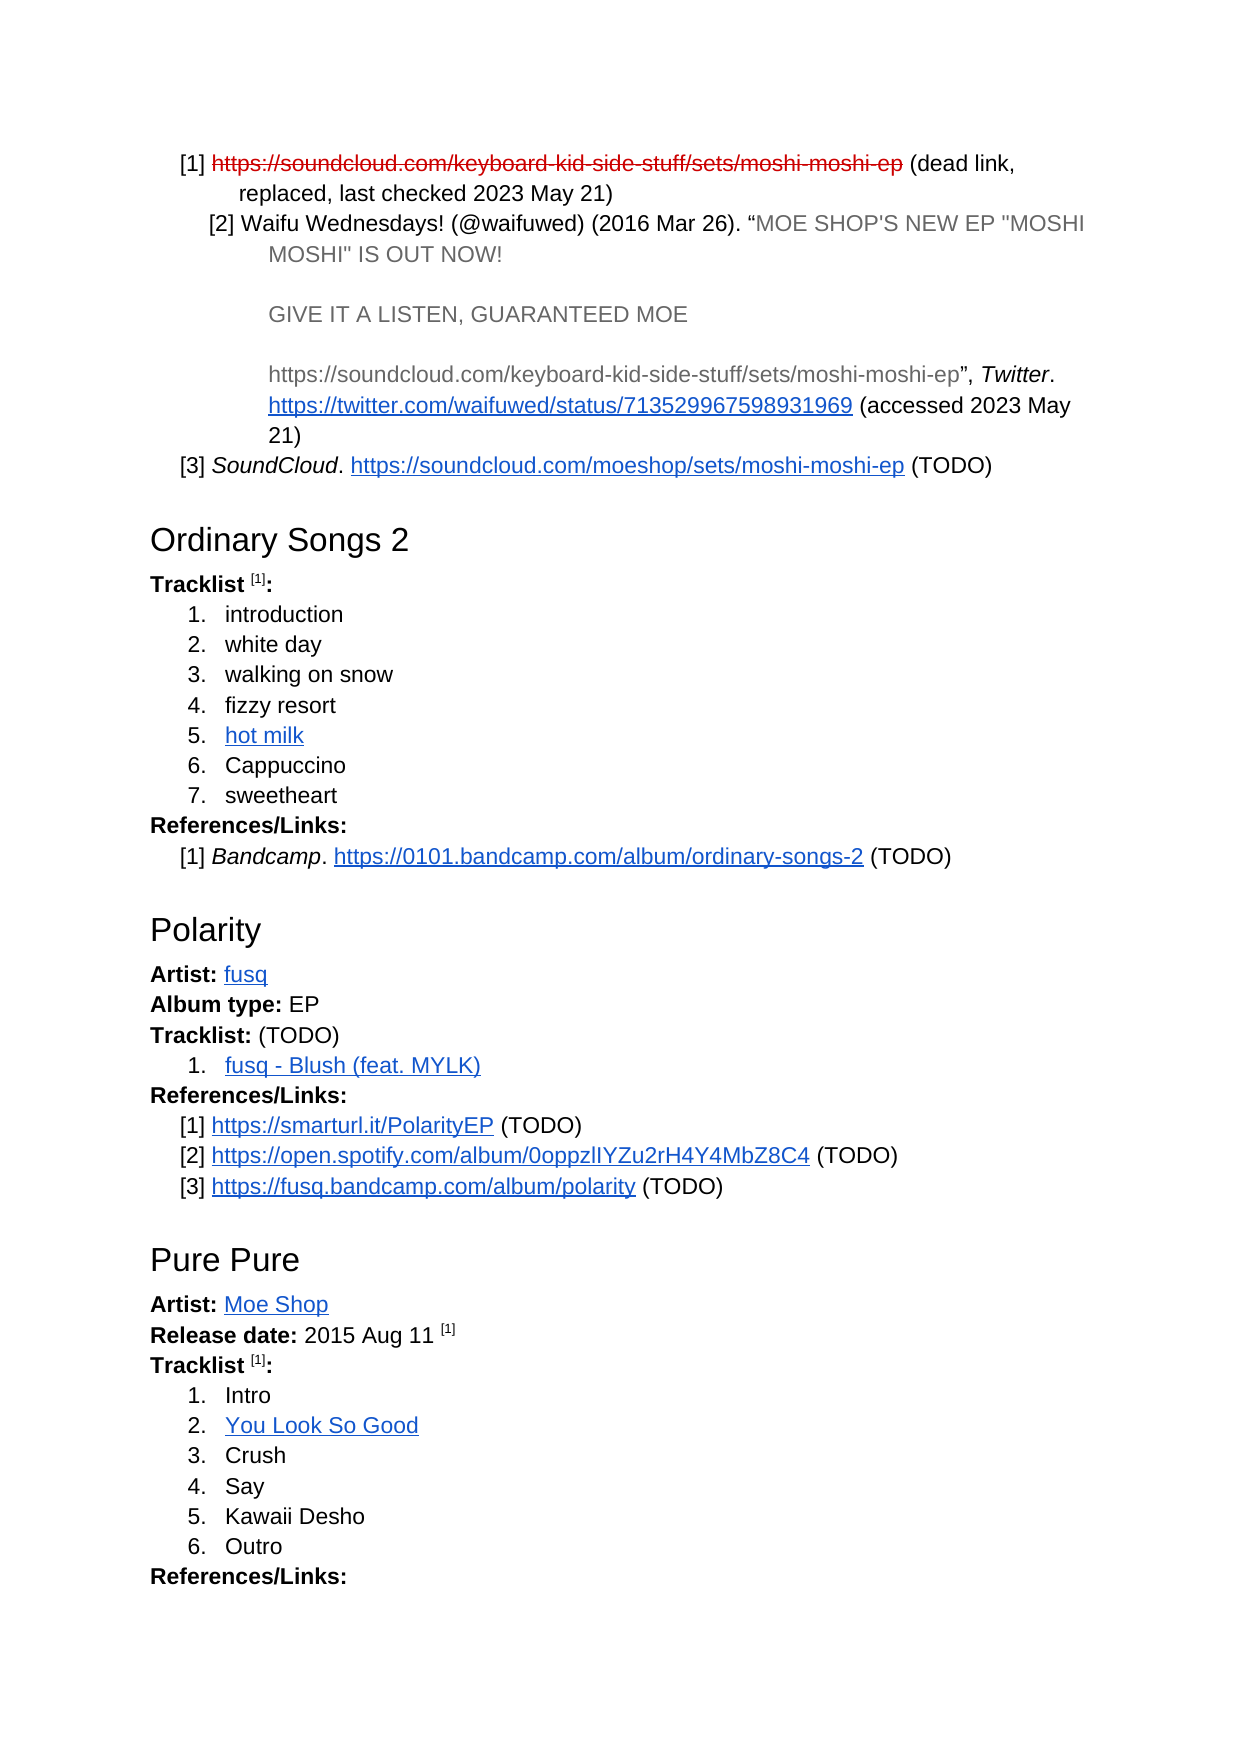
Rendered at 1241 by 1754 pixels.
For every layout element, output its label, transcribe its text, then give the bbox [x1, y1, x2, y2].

list You Look So Good [187, 1412, 1090, 1438]
list fusq - Blush (feat. MYLK) [187, 1052, 1090, 1078]
text Tracklist [1]: [150, 571, 1090, 597]
list Kawaii Desho [187, 1503, 1090, 1529]
list fizzy resort [187, 692, 1090, 718]
text Artist: Moe Shop [150, 1291, 1090, 1318]
text Artist: fusq [150, 961, 1090, 988]
text [1] Bandcamp. https://0101.bandcamp.com/album/ordinary-songs-2 (TODO) [179, 843, 1090, 869]
text Tracklist [1]: [150, 1352, 1090, 1378]
text References/Links: [150, 812, 1090, 839]
text [3] SoundCloud. https://soundcloud.com/moeshop/sets/moshi-moshi-ep (TODO) [179, 452, 1090, 478]
text References/Links: [150, 1082, 1090, 1108]
list Cappuccino [187, 752, 1090, 778]
text Release date: 2015 Aug 11 [1] [150, 1322, 1090, 1348]
text References/Links: [150, 1563, 1090, 1589]
text [1] https://soundcloud.com/keyboard-kid-side-stuff/sets/moshi-moshi-ep (dead link, replaced, last checked 2023 May 21) [179, 150, 1090, 207]
text Album type: EP [150, 991, 1090, 1018]
list Crush [187, 1442, 1090, 1469]
list Intro [187, 1382, 1090, 1408]
list white day [187, 631, 1090, 657]
subtitle Ordinary Songs 2 [150, 520, 1090, 558]
text [3] https://fusq.bandcamp.com/album/polarity (TODO) [179, 1173, 1090, 1199]
text Tracklist: (TODO) [150, 1022, 1090, 1048]
subtitle Polarity [150, 910, 1090, 949]
list Outro [187, 1533, 1090, 1559]
list walking on snow [187, 661, 1090, 688]
text [2] Waifu Wednesdays! (@waifuwed) (2016 Mar 26). “MOE SHOP'S NEW EP "MOSHI MOSHI" IS OUT NOW! GIVE IT A LISTEN, GUARANTEED MOE https://soundcloud.com/keyboard-kid-side-stuff/sets/moshi-moshi-ep”, Twitter. https://twitter.com/waifuwed/status/713529967598931969 (accessed 2023 May 21) [209, 210, 1090, 448]
list sweetheart [187, 782, 1090, 808]
list Say [187, 1473, 1090, 1499]
text [2] https://open.spotify.com/album/0oppzlIYZu2rH4Y4MbZ8C4 (TODO) [179, 1142, 1090, 1169]
text [1] https://smarturl.it/PolarityEP (TODO) [179, 1112, 1090, 1139]
subtitle Pure Pure [150, 1240, 1090, 1279]
list introduction [187, 601, 1090, 627]
list hot milk [187, 722, 1090, 748]
